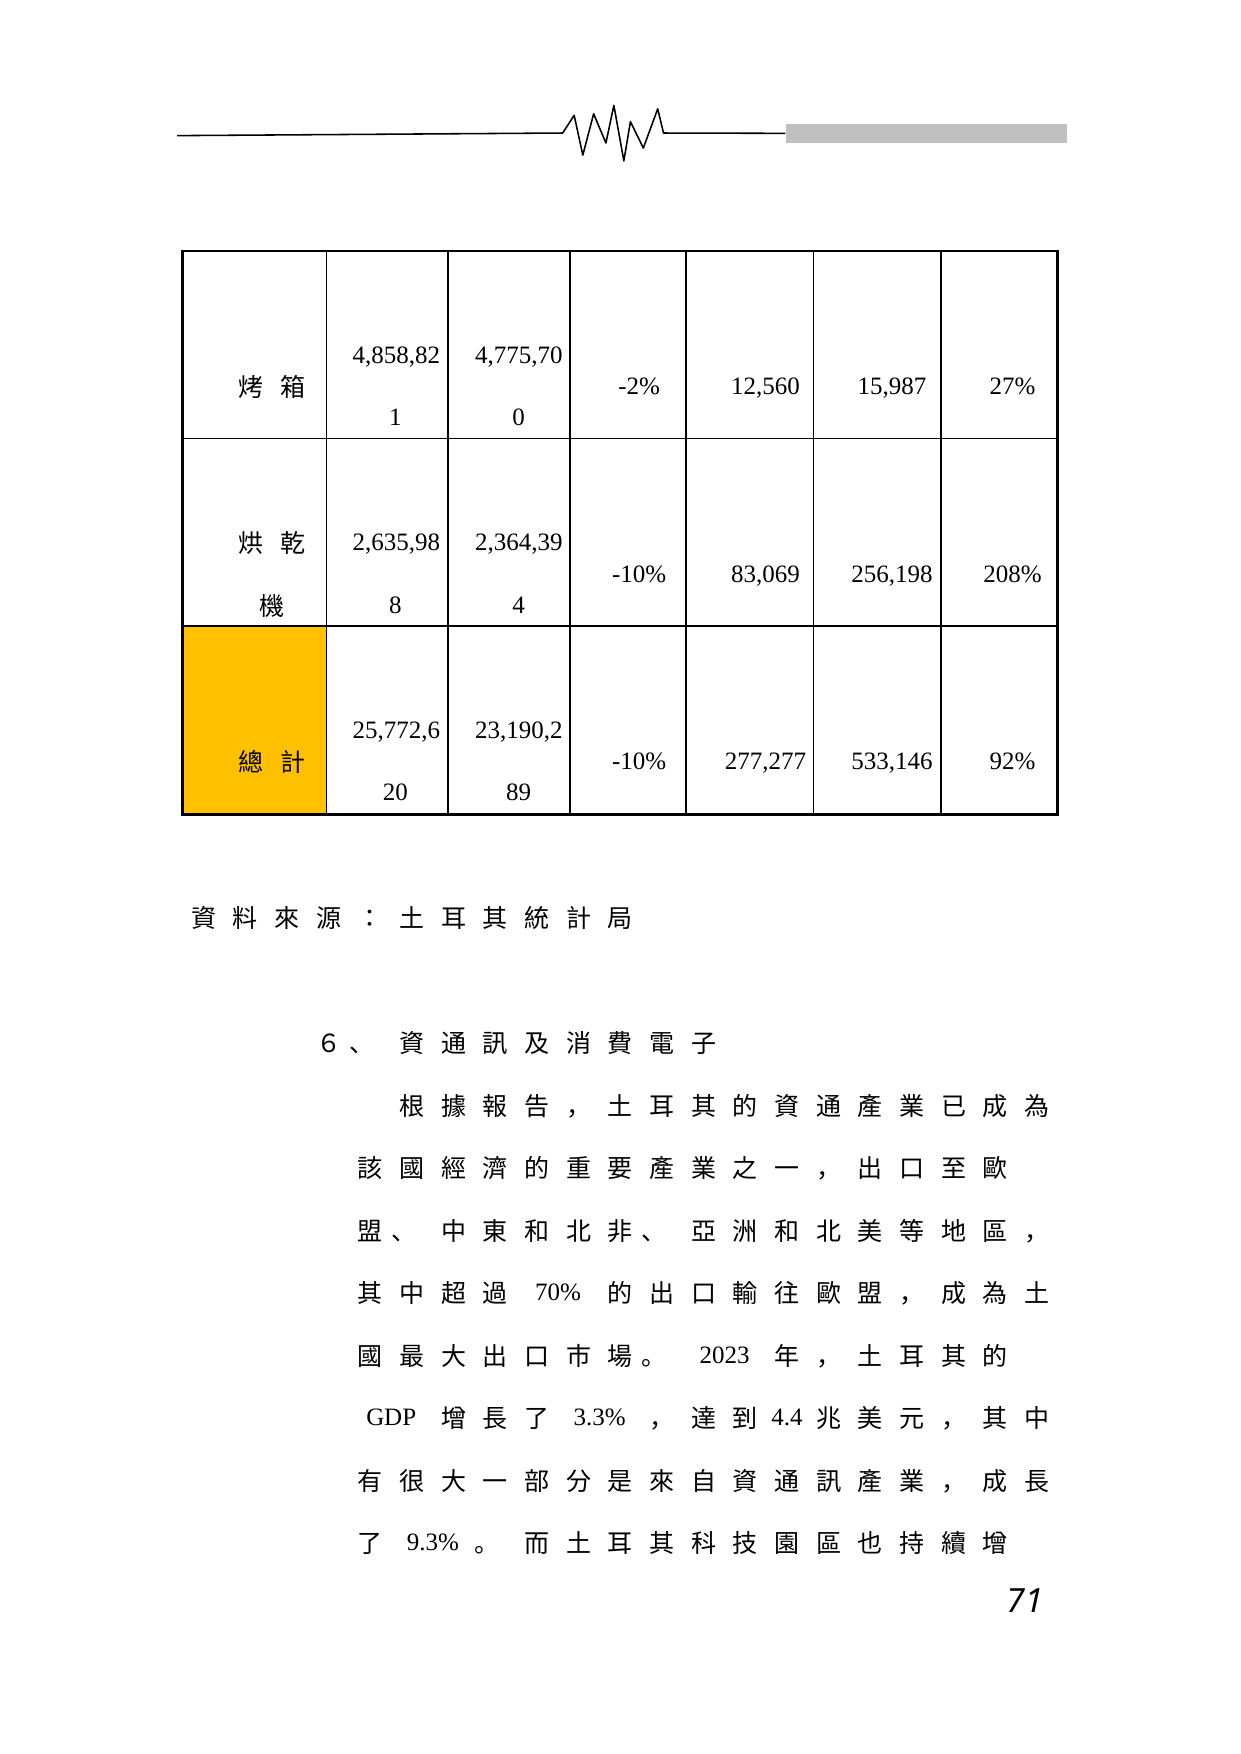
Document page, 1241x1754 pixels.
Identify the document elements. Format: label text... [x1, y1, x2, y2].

table_cell -2% [571, 252, 685, 438]
table_cell 23,190,289 [449, 627, 569, 813]
table_cell 208% [942, 439, 1056, 625]
table_cell 256,198 [814, 439, 940, 625]
table_cell 277,277 [687, 627, 813, 813]
table_cell 烘乾機 [184, 439, 326, 625]
table_cell 12,560 [687, 252, 813, 438]
table_cell 烤箱 [184, 252, 326, 438]
table_cell 27% [942, 252, 1056, 438]
table_cell 總計 [184, 627, 326, 813]
text 根據報告，土耳其的資通產業已成為該國經濟的重要產業之一，出口至歐盟、中東和北非、亞洲和北美等地區，其中超過70%的出口輸往歐盟，成為土國最大出口市場。2023年，土耳其的GDP增長了3.3%，達到4.4兆美元，其中有很大一部分是來自資通訊產業，成長了9.3%。而土耳其科技園區也持續增 [330, 1063, 1058, 1563]
table_cell 15,987 [814, 252, 940, 438]
table_cell 2,364,394 [449, 439, 569, 625]
table_cell 4,858,821 [327, 252, 447, 438]
table_cell -10% [571, 627, 685, 813]
table_cell 83,069 [687, 439, 813, 625]
table_cell 2,635,988 [327, 439, 447, 625]
table_cell 533,146 [814, 627, 940, 813]
table_cell 4,775,700 [449, 252, 569, 438]
text 資料來源：土耳其統計局 [183, 875, 1058, 938]
table_cell -10% [571, 439, 685, 625]
table_cell 25,772,620 [327, 627, 447, 813]
table_cell 92% [942, 627, 1056, 813]
text ６、資通訊及消費電子 [281, 1000, 1058, 1063]
